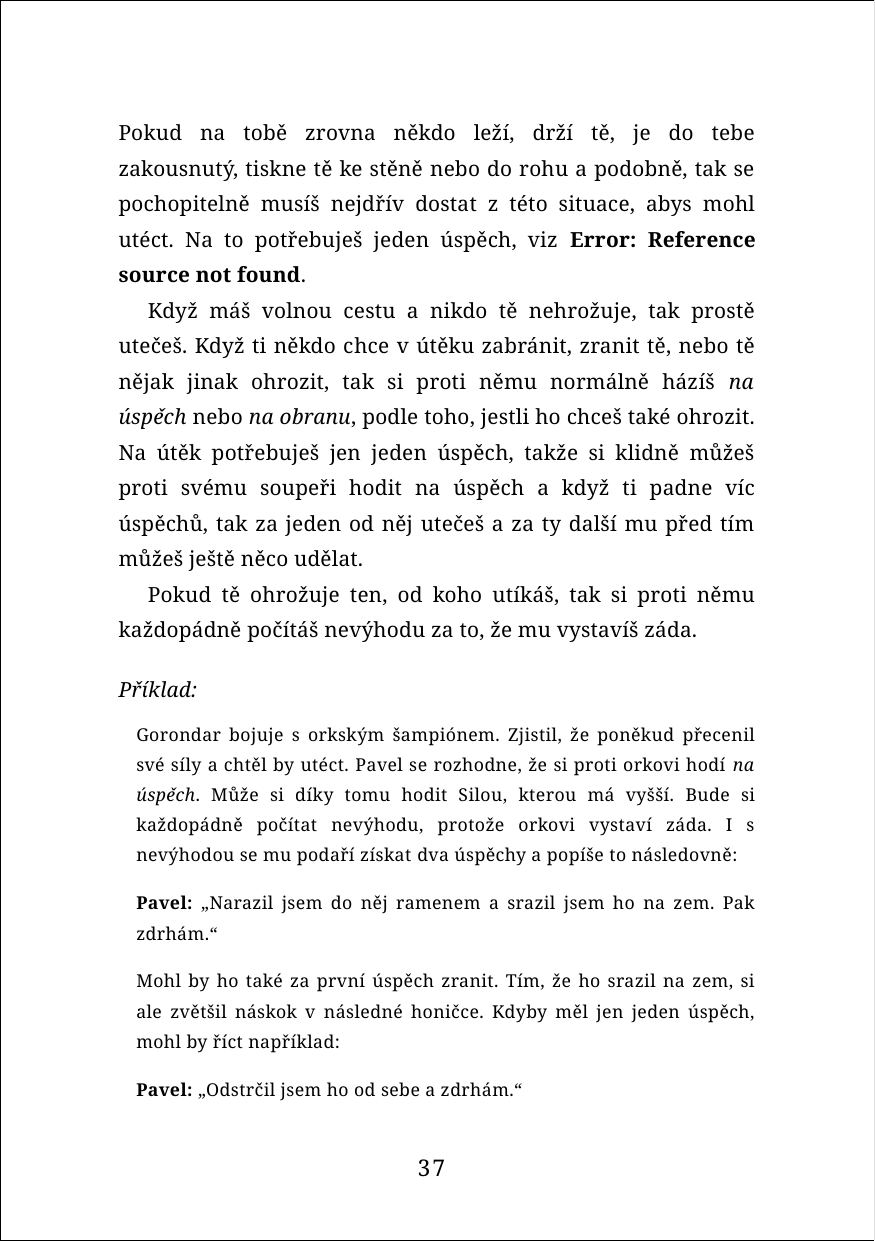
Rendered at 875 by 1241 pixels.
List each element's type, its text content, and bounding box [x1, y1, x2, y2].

text Pavel: „Odstrčil jsem ho od sebe a zdrhám.“ [136, 1077, 756, 1101]
text Pavel: „Narazil jsem do něj ramenem a srazil jsem ho na zem. Pak zdrhám.“ [136, 891, 756, 945]
text Mohl by ho také za první úspěch zranit. Tím, že ho srazil na zem, si ale zvětšil náskok v následné honičce. Kdyby měl jen jeden úspěch, mohl by říct například: [136, 969, 756, 1053]
text Gorondar bojuje s orkským šampiónem. Zjistil, že poněkud přecenil své síly a chtěl by utéct. Pavel se rozhodne, že si proti orkovi hodí na úspěch. Může si díky tomu hodit Silou, kterou má vyšší. Bude si každopádně počítat nevýhodu, protože orkovi vystaví záda. I s nevýhodou se mu podaří získat dva úspěchy a popíše to následovně: [136, 722, 756, 867]
text Pokud na tobě zrovna někdo leží, drží tě, je do tebe zakousnutý, tiskne tě ke stěně nebo do rohu a podobně, tak se pochopitelně musíš nejdřív dostat z této situace, abys mohl utéct. Na to potřebuješ jeden úspěch, viz Error: Reference source not found. Když máš volnou cestu a nikdo tě nehrožuje, tak prostě utečeš. Když ti někdo chce v útěku zabránit, zranit tě, nebo tě nějak jinak ohrozit, tak si proti němu normálně házíš na úspěch nebo na obranu, podle toho, jestli ho chceš také ohrozit. Na útěk potřebuješ jen jeden úspěch, takže si klidně můžeš proti svému soupeři hodit na úspěch a když ti padne víc úspěchů, tak za jeden od něj utečeš a za ty další mu před tím můžeš ještě něco udělat. Pokud tě ohrožuje ten, od koho utíkáš, tak si proti němu každopádně počítáš nevýhodu za to, že mu vystavíš záda. [118, 118, 756, 644]
text Příklad: [118, 675, 756, 703]
